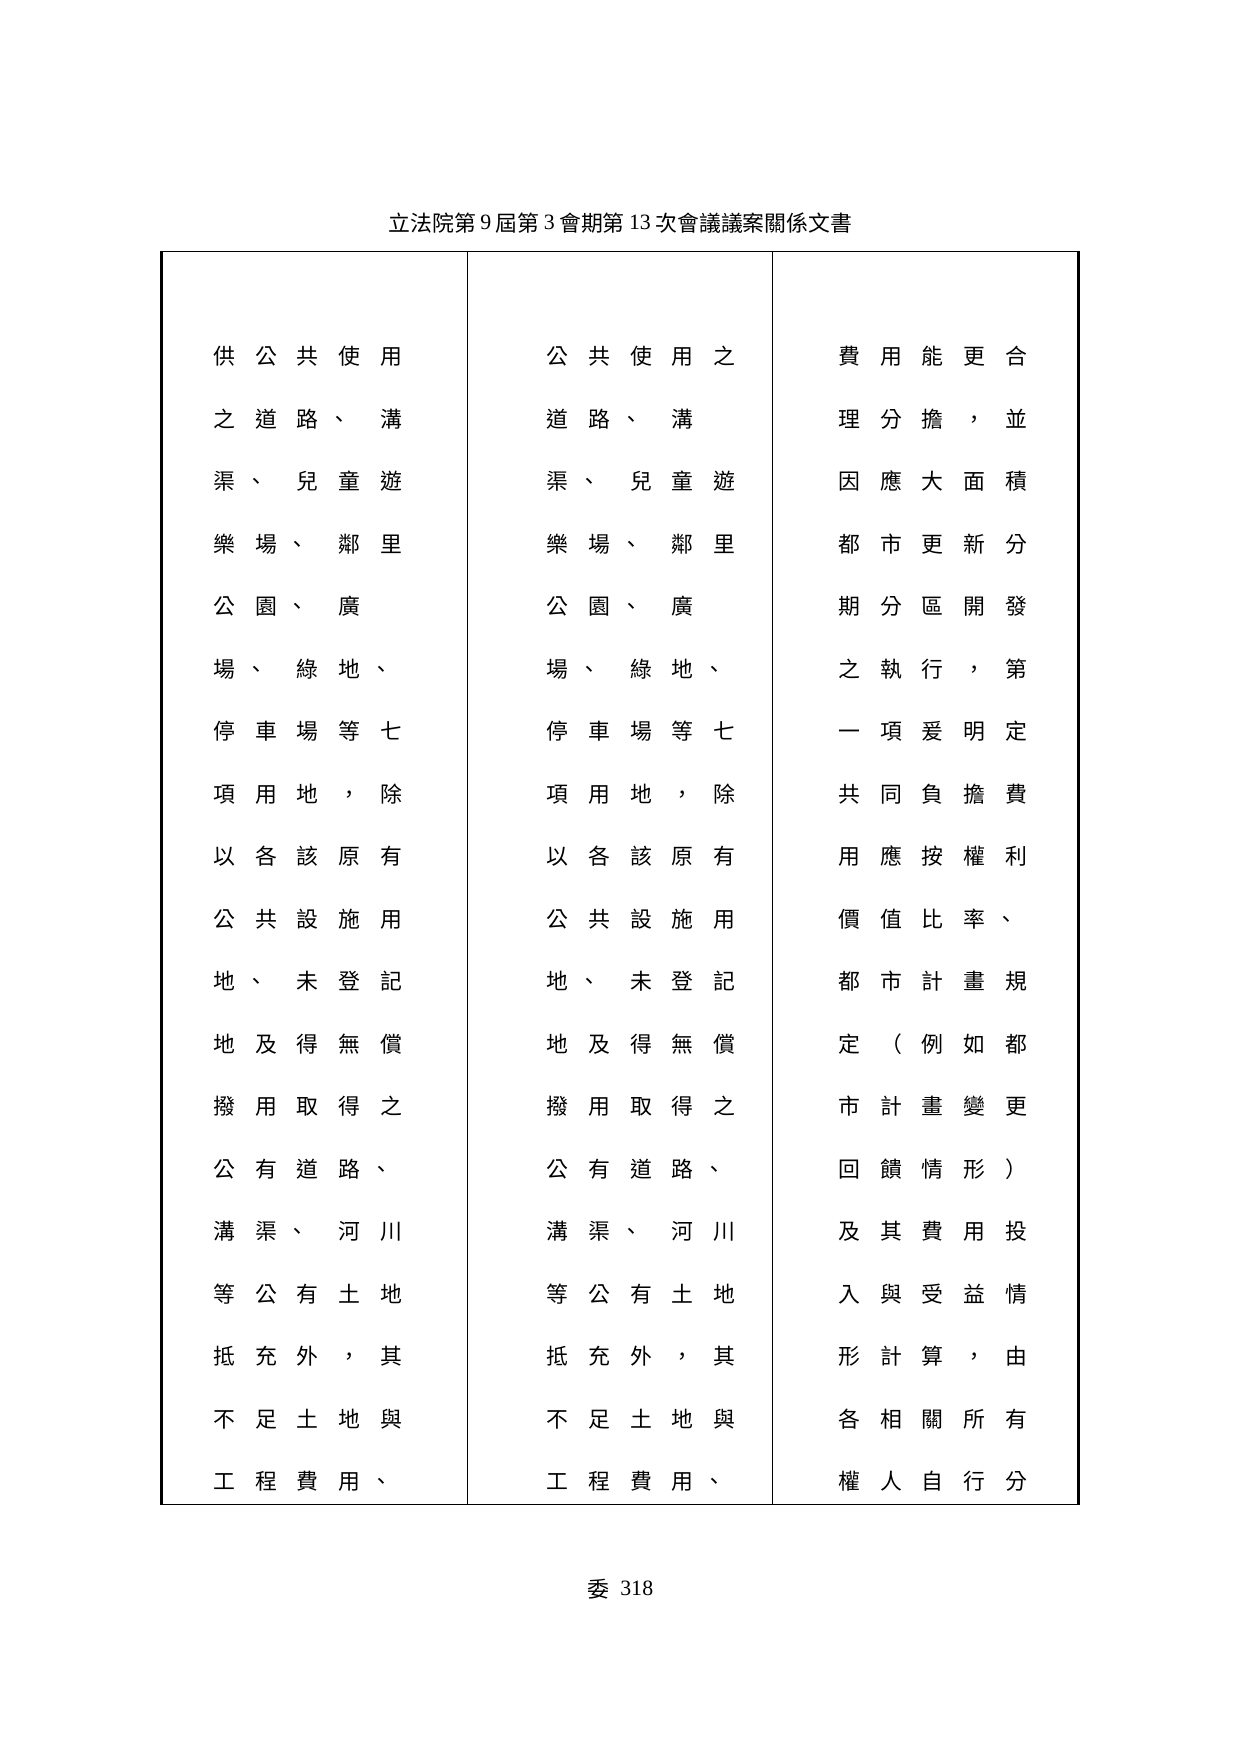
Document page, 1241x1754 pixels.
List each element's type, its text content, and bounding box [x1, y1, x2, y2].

table_cell 供公共使用之道路、溝渠、兒童遊樂場、鄰里公園、廣場、綠地、停車場等七項用地，除以各該原有公共設施用地、未登記地及得無償撥用取得之公有道路、溝渠、河川等公有土地抵充外，其不足土地與工程費用、 [163, 252, 467, 1504]
table_cell 公共使用之道路、溝渠、兒童遊樂場、鄰里公園、廣場、綠地、停車場等七項用地，除以各該原有公共設施用地、未登記地及得無償撥用取得之公有道路、溝渠、河川等公有土地抵充外，其不足土地與工程費用、 [468, 252, 772, 1504]
table_cell 費用能更合理分擔，並因應大面積都市更新分期分區開發之執行，第一項爰明定共同負擔費用應按權利價值比率、都市計畫規定（例如都市計畫變更回饋情形）及其費用投入與受益情形計算，由各相關所有權人自行分 [773, 252, 1077, 1504]
